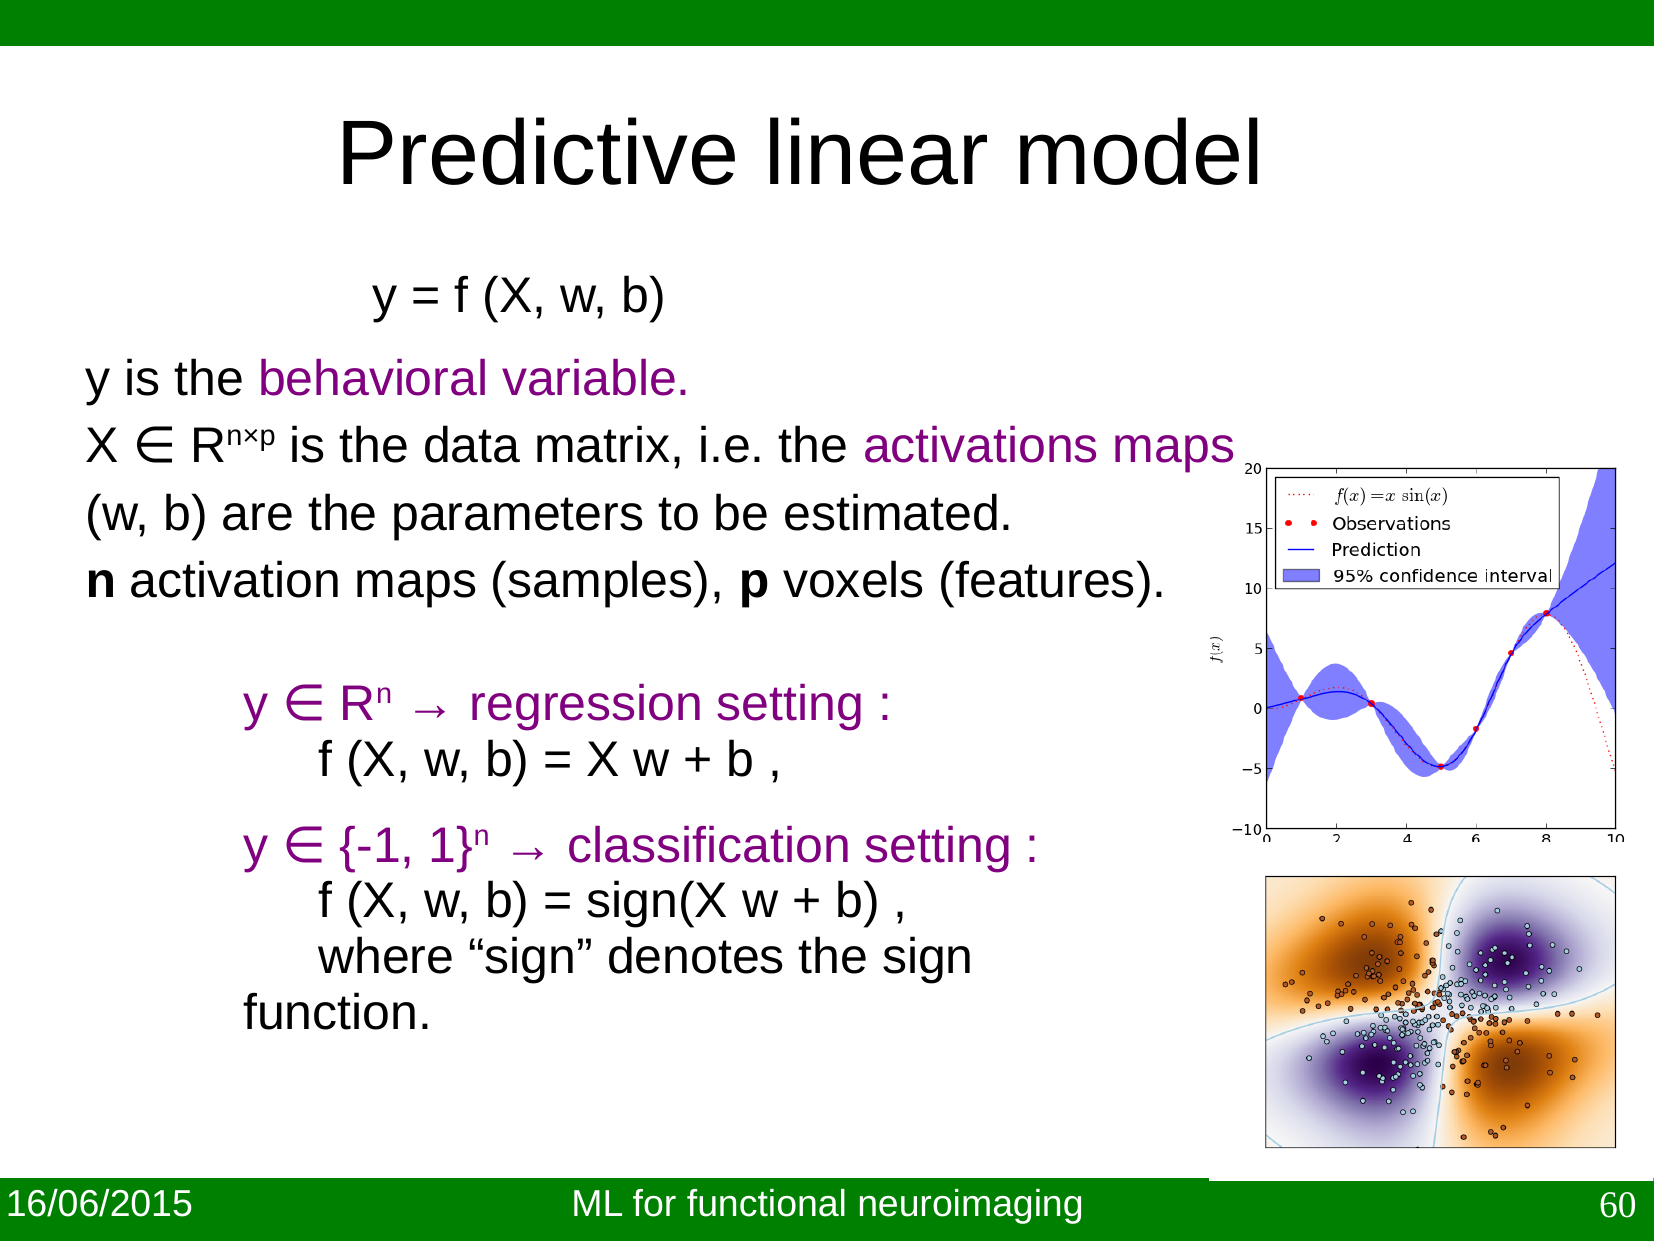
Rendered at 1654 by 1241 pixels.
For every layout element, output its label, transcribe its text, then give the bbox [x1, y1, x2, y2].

text_box y is the behavioral variable. X ∈ Rn×p is the data matrix, i.e. the activations maps (w, b) are the parameters to be estimated. n activation maps (samples), p voxels (features). [70, 342, 1359, 620]
title Predictive linear model [82, 56, 1571, 250]
text_box y ∈ Rn → regression setting : f (X, w, b) = X w + b , y ∈ {-1, 1}n → classification setting : f (X, w, b) = sign(X w + b) , where “sign” denotes the sign function. [228, 667, 1111, 1055]
picture [1209, 423, 1654, 1181]
text_box y = f (X, w, b) [343, 259, 923, 331]
